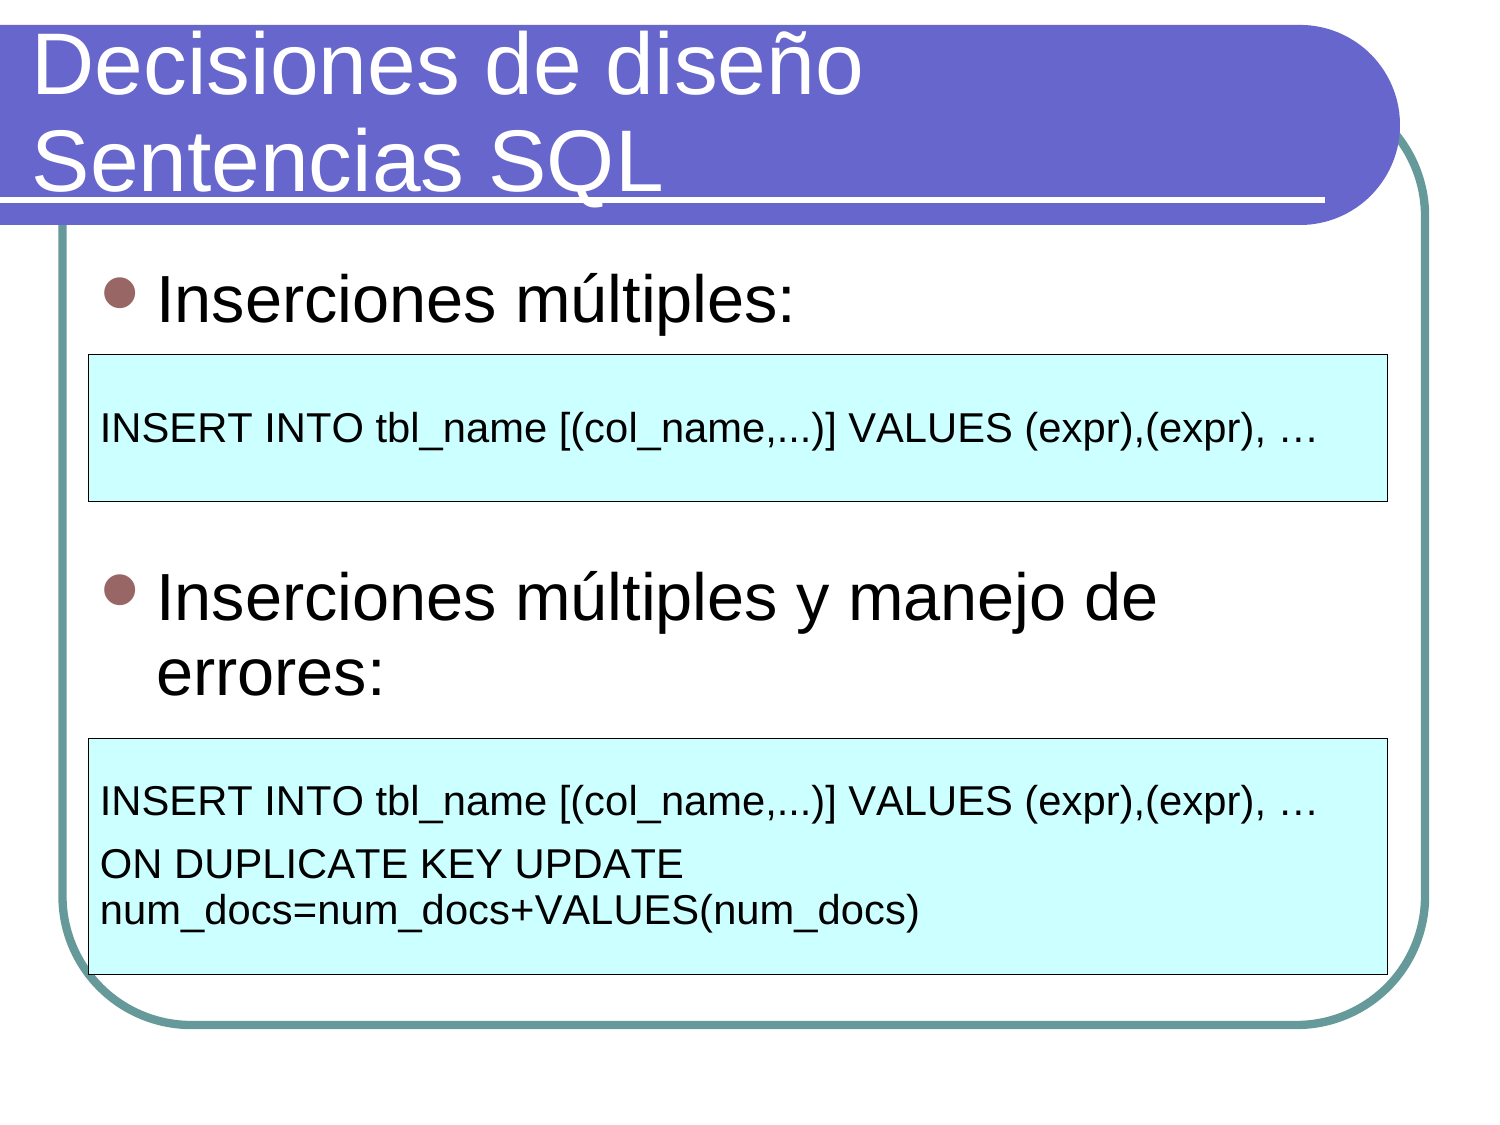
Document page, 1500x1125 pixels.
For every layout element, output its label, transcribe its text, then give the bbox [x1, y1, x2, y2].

list Inserciones múltiples: INSERT INTO tbl_name [(col_name,...)] VALUES (expr),(expr), … Inserciones múltiples y manejo de errores: INSERT INTO tbl_name [(col_name,...)] VALUES (expr),(expr), … ON DUPLICATE KEY UPDATE num_docs=num_docs+VALUES(num_docs) [99, 262, 1401, 991]
title Decisiones de diseño Sentencias SQL [31, 7, 1347, 218]
text_box [88, 354, 99, 502]
text_box [88, 738, 99, 975]
